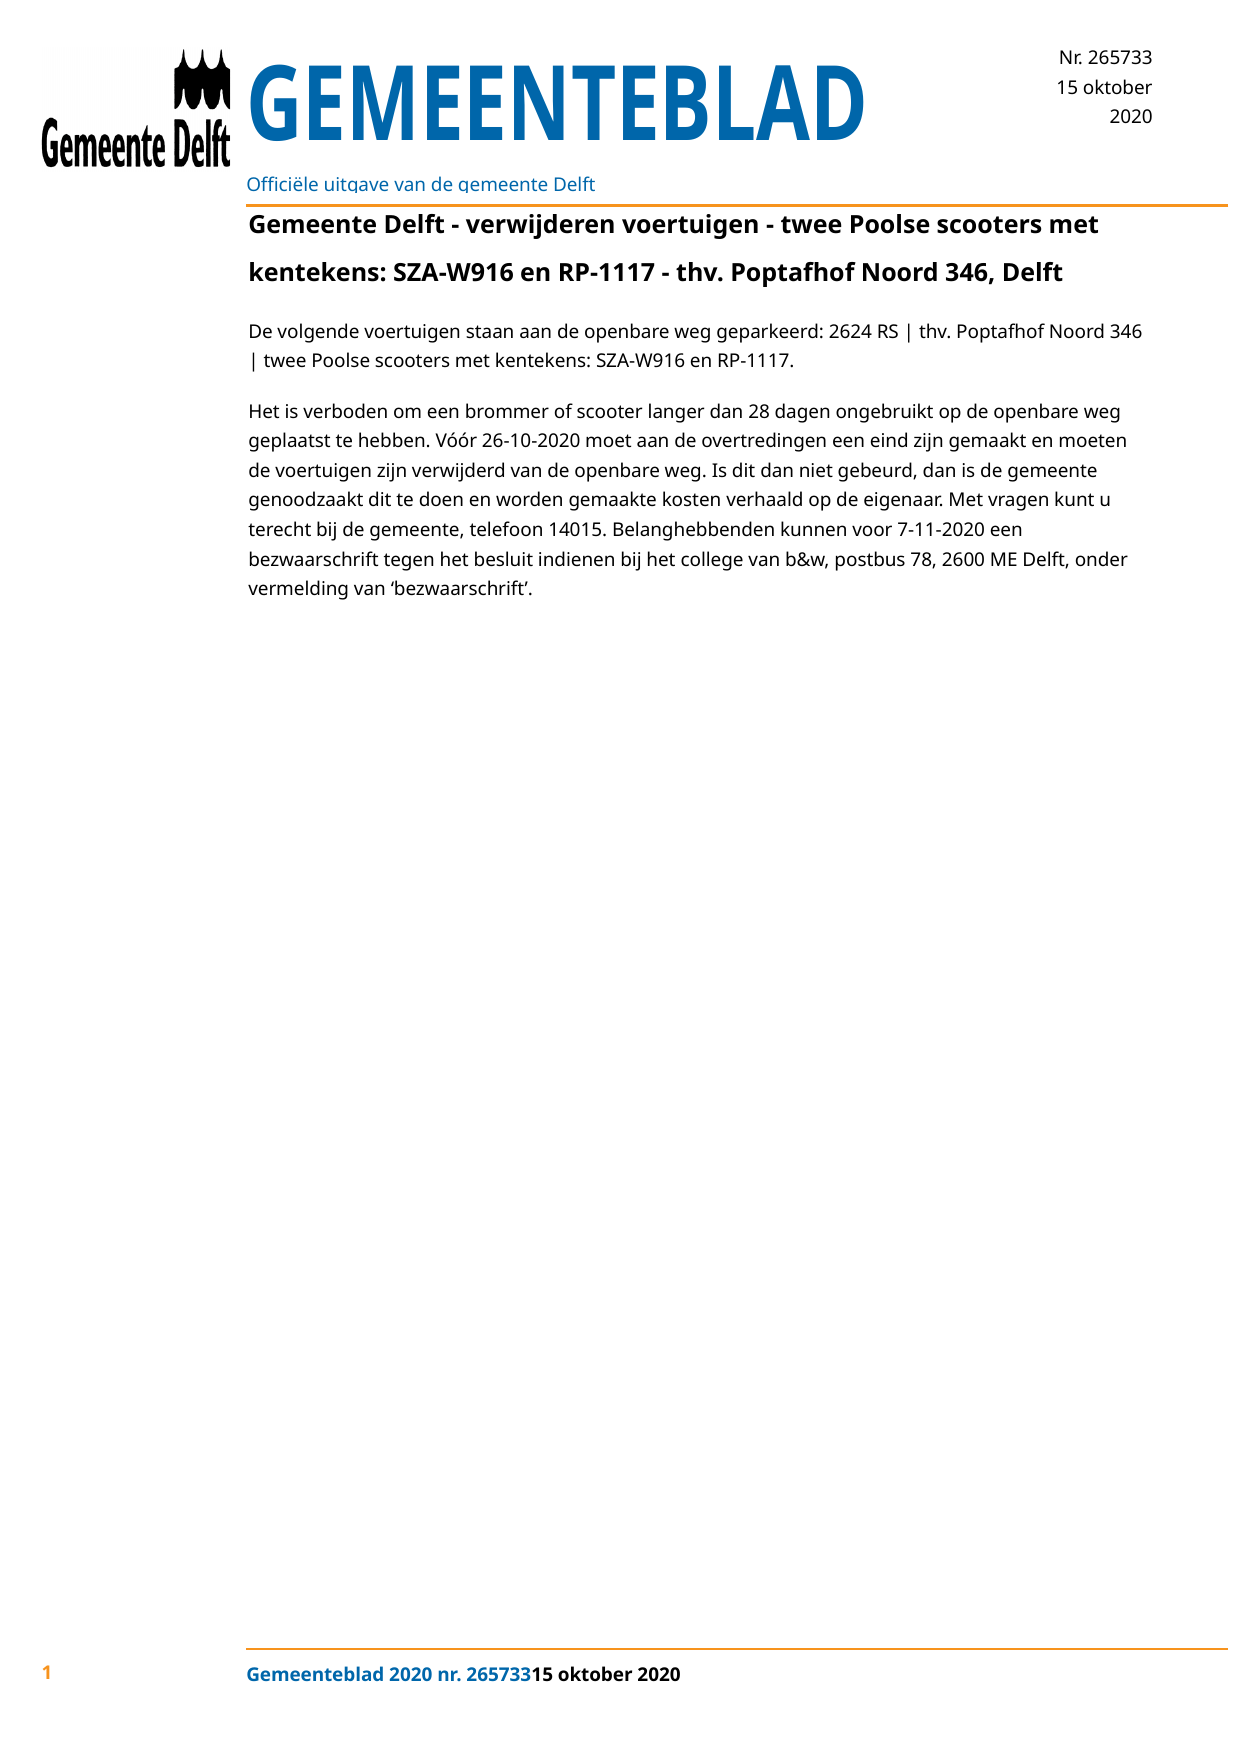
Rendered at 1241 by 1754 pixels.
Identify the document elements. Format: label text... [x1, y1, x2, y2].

text Gemeente Delft - verwijderen voertuigen - twee Poolse scooters met kentekens: SZA-W916 en RP-1117 - thv. Poptafhof Noord 346, Delft [248, 207, 1152, 288]
picture [41, 47, 231, 172]
text Het is verboden om een brommer of scooter langer dan 28 dagen ongebruikt op de openbare weg geplaatst te hebben. Vóór 26-10-2020 moet aan de overtredingen een eind zijn gemaakt en moeten de voertuigen zijn verwijderd van de openbare weg. Is dit dan niet gebeurd, dan is de gemeente genoodzaakt dit te doen en worden gemaakte kosten verhaald op de eigenaar. Met vragen kunt u terecht bij de gemeente, telefoon 14015. Belanghebbenden kunnen voor 7-11-2020 een bezwaarschrift tegen het besluit indienen bij het college van b&w, postbus 78, 2600 ME Delft, onder vermelding van ‘bezwaarschrift’. [248, 398, 1152, 601]
text De volgende voertuigen staan aan de openbare weg geparkeerd: 2624 RS | thv. Poptafhof Noord 346 | twee Poolse scooters met kentekens: SZA-W916 en RP-1117. [248, 318, 1152, 373]
